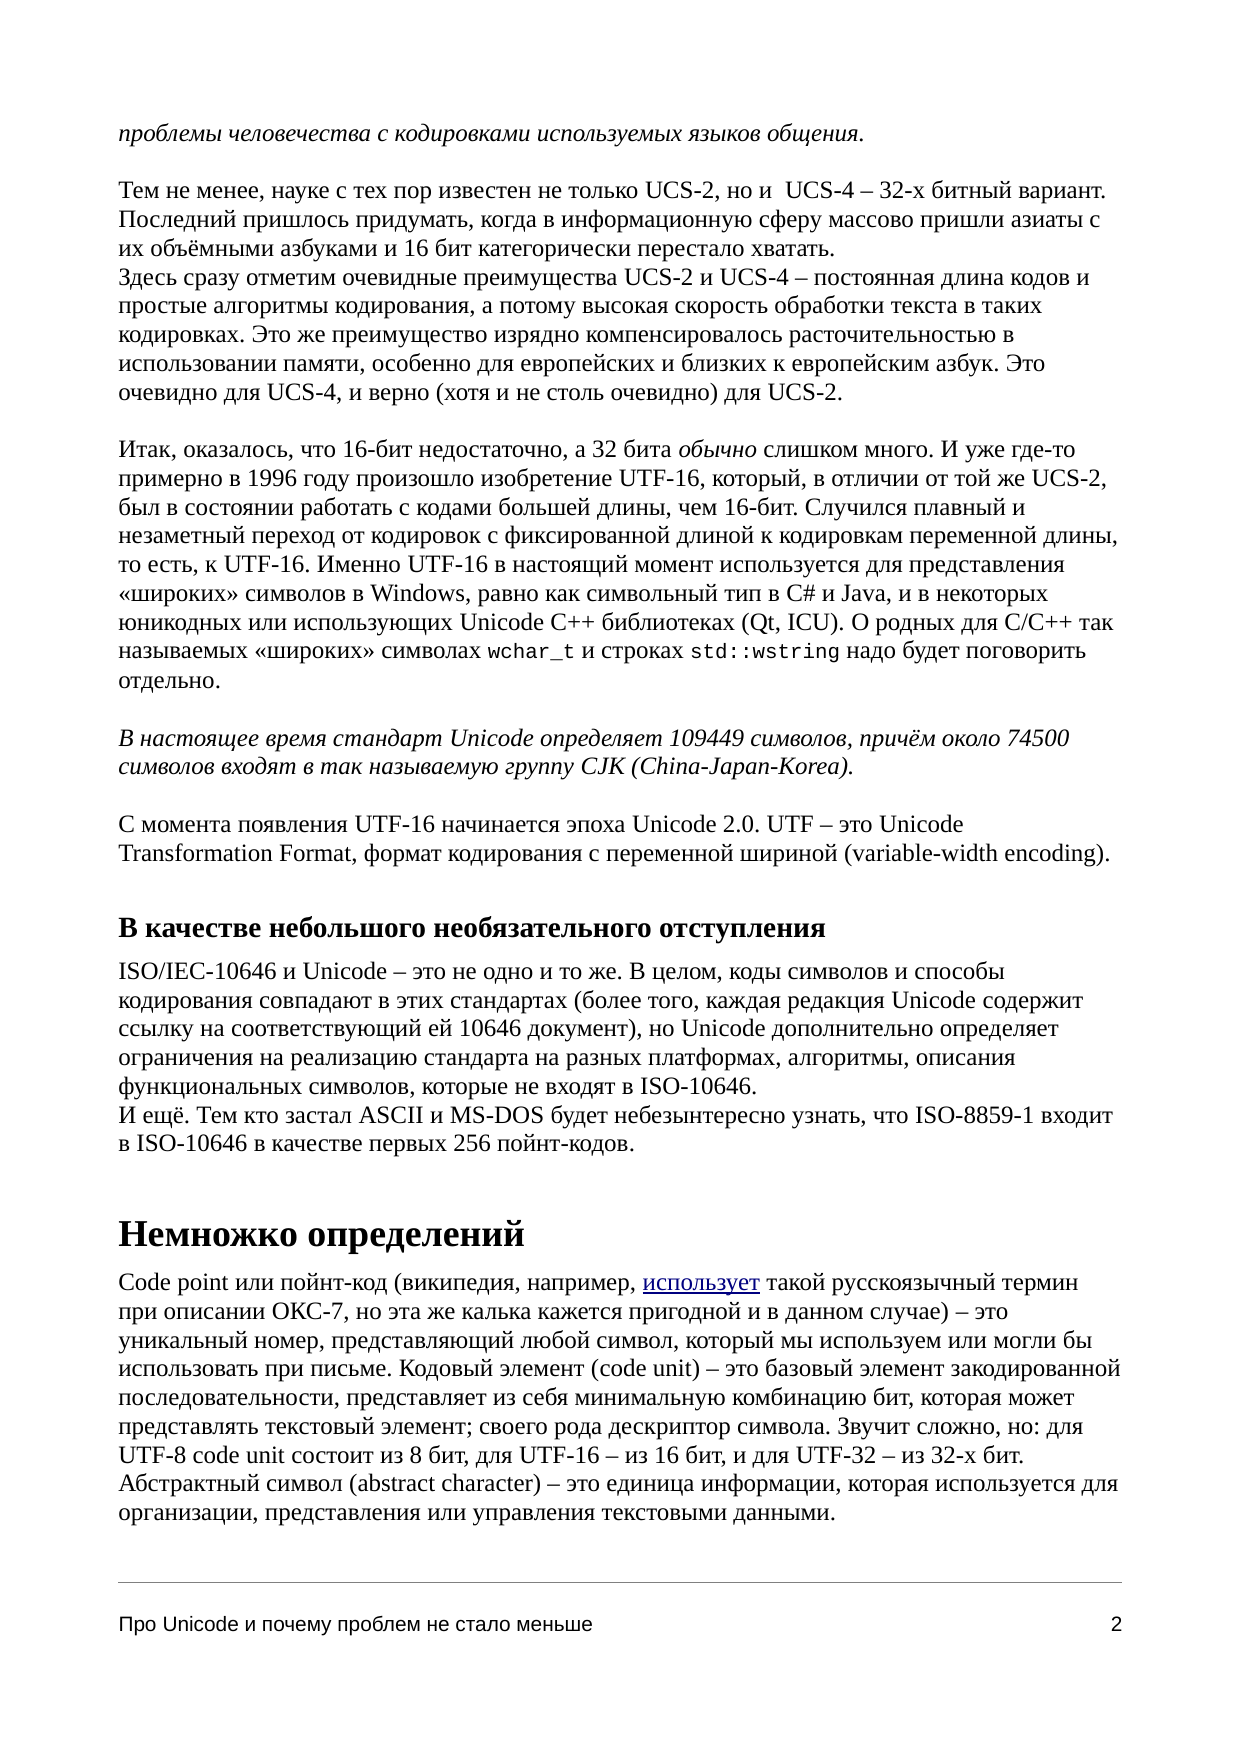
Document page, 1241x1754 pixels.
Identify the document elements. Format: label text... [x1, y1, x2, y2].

text С момента появления UTF-16 начинается эпоха Unicode 2.0. UTF – это Unicode Transformation Format, формат кодирования с переменной шириной (variable-width encoding). [118, 809, 1122, 866]
text ISO/IEC-10646 и Unicode – это не одно и то же. В целом, коды символов и способы кодирования совпадают в этих стандартах (более того, каждая редакция Unicode содержит ссылку на соответствующий ей 10646 документ), но Unicode дополнительно определяет ограничения на реализацию стандарта на разных платформах, алгоритмы, описания функциональных символов, которые не входят в ISO-10646. [118, 956, 1122, 1100]
subtitle В качестве небольшого необязательного отступления [118, 910, 1122, 943]
text В настоящее время стандарт Unicode определяет 109449 символов, причём около 74500 символов входят в так называемую группу CJK (China-Japan-Korea). [118, 723, 1122, 780]
text Абстрактный символ (abstract character) – это единица информации, которая используется для организации, представления или управления текстовыми данными. [118, 1468, 1122, 1526]
text Здесь сразу отметим очевидные преимущества UCS-2 и UCS-4 – постоянная длина кодов и простые алгоритмы кодирования, а потому высокая скорость обработки текста в таких кодировках. Это же преимущество изрядно компенсировалось расточительностью в использовании памяти, особенно для европейских и близких к европейским азбук. Это очевидно для UCS-4, и верно (хотя и не столь очевидно) для UCS-2. [118, 262, 1122, 406]
text Итак, оказалось, что 16-бит недостаточно, а 32 бита обычно слишком много. И уже где-то примерно в 1996 году произошло изобретение UTF-16, который, в отличии от той же UCS-2, был в состоянии работать с кодами большей длины, чем 16-бит. Случился плавный и незаметный переход от кодировок с фиксированной длиной к кодировкам переменной длины, то есть, к UTF-16. Именно UTF-16 в настоящий момент используется для представления «широких» символов в Windows, равно как символьный тип в C# и Java, и в некоторых юникодных или использующих Unicode C++ библиотеках (Qt, ICU). О родных для C/C++ так называемых «широких» символах wchar_t и строках std::wstring надо будет поговорить отдельно. [118, 434, 1122, 694]
text Тем не менее, науке с тех пор известен не только UCS-2, но и UCS-4 – 32-х битный вариант. Последний пришлось придумать, когда в информационную сферу массово пришли азиаты с их объёмными азбуками и 16 бит категорически перестало хватать. [118, 176, 1122, 262]
text И ещё. Тем кто застал ASCII и MS-DOS будет небезынтересно узнать, что ISO-8859-1 входит в ISO-10646 в качестве первых 256 пойнт-кодов. [118, 1100, 1122, 1157]
text проблемы человечества с кодировками используемых языков общения. [118, 118, 1122, 147]
subtitle Немножко определений [118, 1211, 1122, 1255]
text Code point или пойнт-код (википедия, например, использует такой русскоязычный термин при описании ОКС-7, но эта же калька кажется пригодной и в данном случае) – это уникальный номер, представляющий любой символ, который мы используем или могли бы использовать при письме. Кодовый элемент (code unit) – это базовый элемент закодированной последовательности, представляет из себя минимальную комбинацию бит, которая может представлять текстовый элемент; своего рода дескриптор символа. Звучит сложно, но: для UTF-8 code unit состоит из 8 бит, для UTF-16 – из 16 бит, и для UTF-32 – из 32-х бит. [118, 1267, 1122, 1468]
